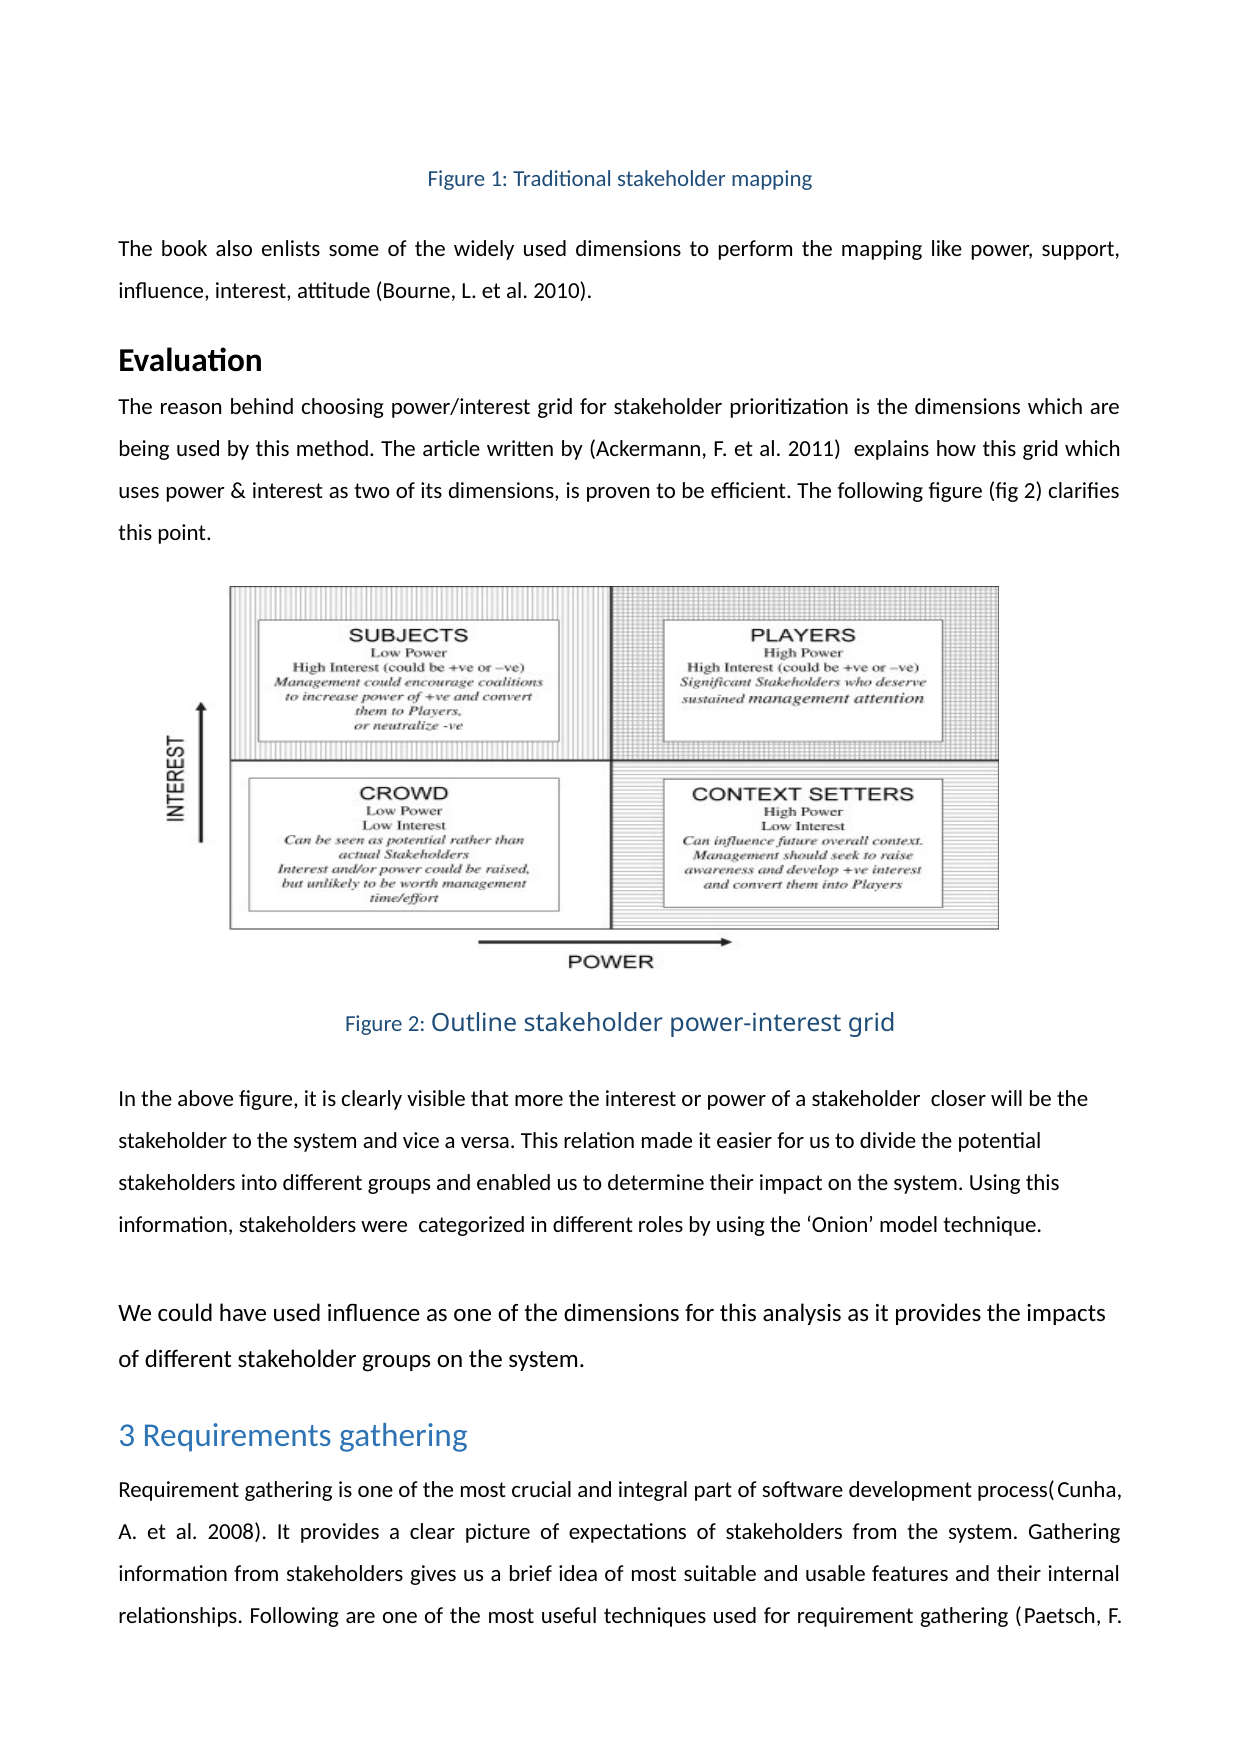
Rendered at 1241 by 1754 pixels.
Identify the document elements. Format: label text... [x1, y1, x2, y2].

text The reason behind choosing power/interest grid for stakeholder prioritization is the dimensions which are being used by this method. The article written by (Ackermann, F. et al. 2011) explains how this grid which uses power & interest as two of its dimensions, is proven to be efficient. The following figure (fig 2) clarifies this point. [118, 392, 1122, 546]
picture [164, 586, 999, 974]
text The book also enlists some of the widely used dimensions to perform the mapping like power, support, influence, interest, attitude (Bourne, L. et al. 2010). [118, 234, 1122, 304]
subtitle Evaluation [118, 339, 1122, 380]
text We could have used influence as one of the dimensions for this analysis as it provides the impacts of different stakeholder groups on the system. [118, 1298, 1122, 1374]
text In the above figure, it is clearly visible that more the interest or power of a stakeholder closer will be the stakeholder to the system and vice a versa. This relation made it easier for us to divide the potential stakeholders into different groups and enabled us to determine their impact on the system. Using this information, stakeholders were categorized in different roles by using the ‘Onion’ model technique. [118, 1084, 1122, 1238]
subtitle Figure 1: Traditional stakeholder mapping [118, 164, 1122, 192]
subtitle Figure 2: Outline stakeholder power-interest grid [118, 1005, 1122, 1039]
subtitle 3 Requirements gathering [118, 1414, 1122, 1455]
text Requirement gathering is one of the most crucial and integral part of software development process(Cunha, A. et al. 2008). It provides a clear picture of expectations of stakeholders from the system. Gathering information from stakeholders gives us a brief idea of most suitable and usable features and their internal relationships. Following are one of the most useful techniques used for requirement gathering (Paetsch, F. [118, 1475, 1122, 1629]
